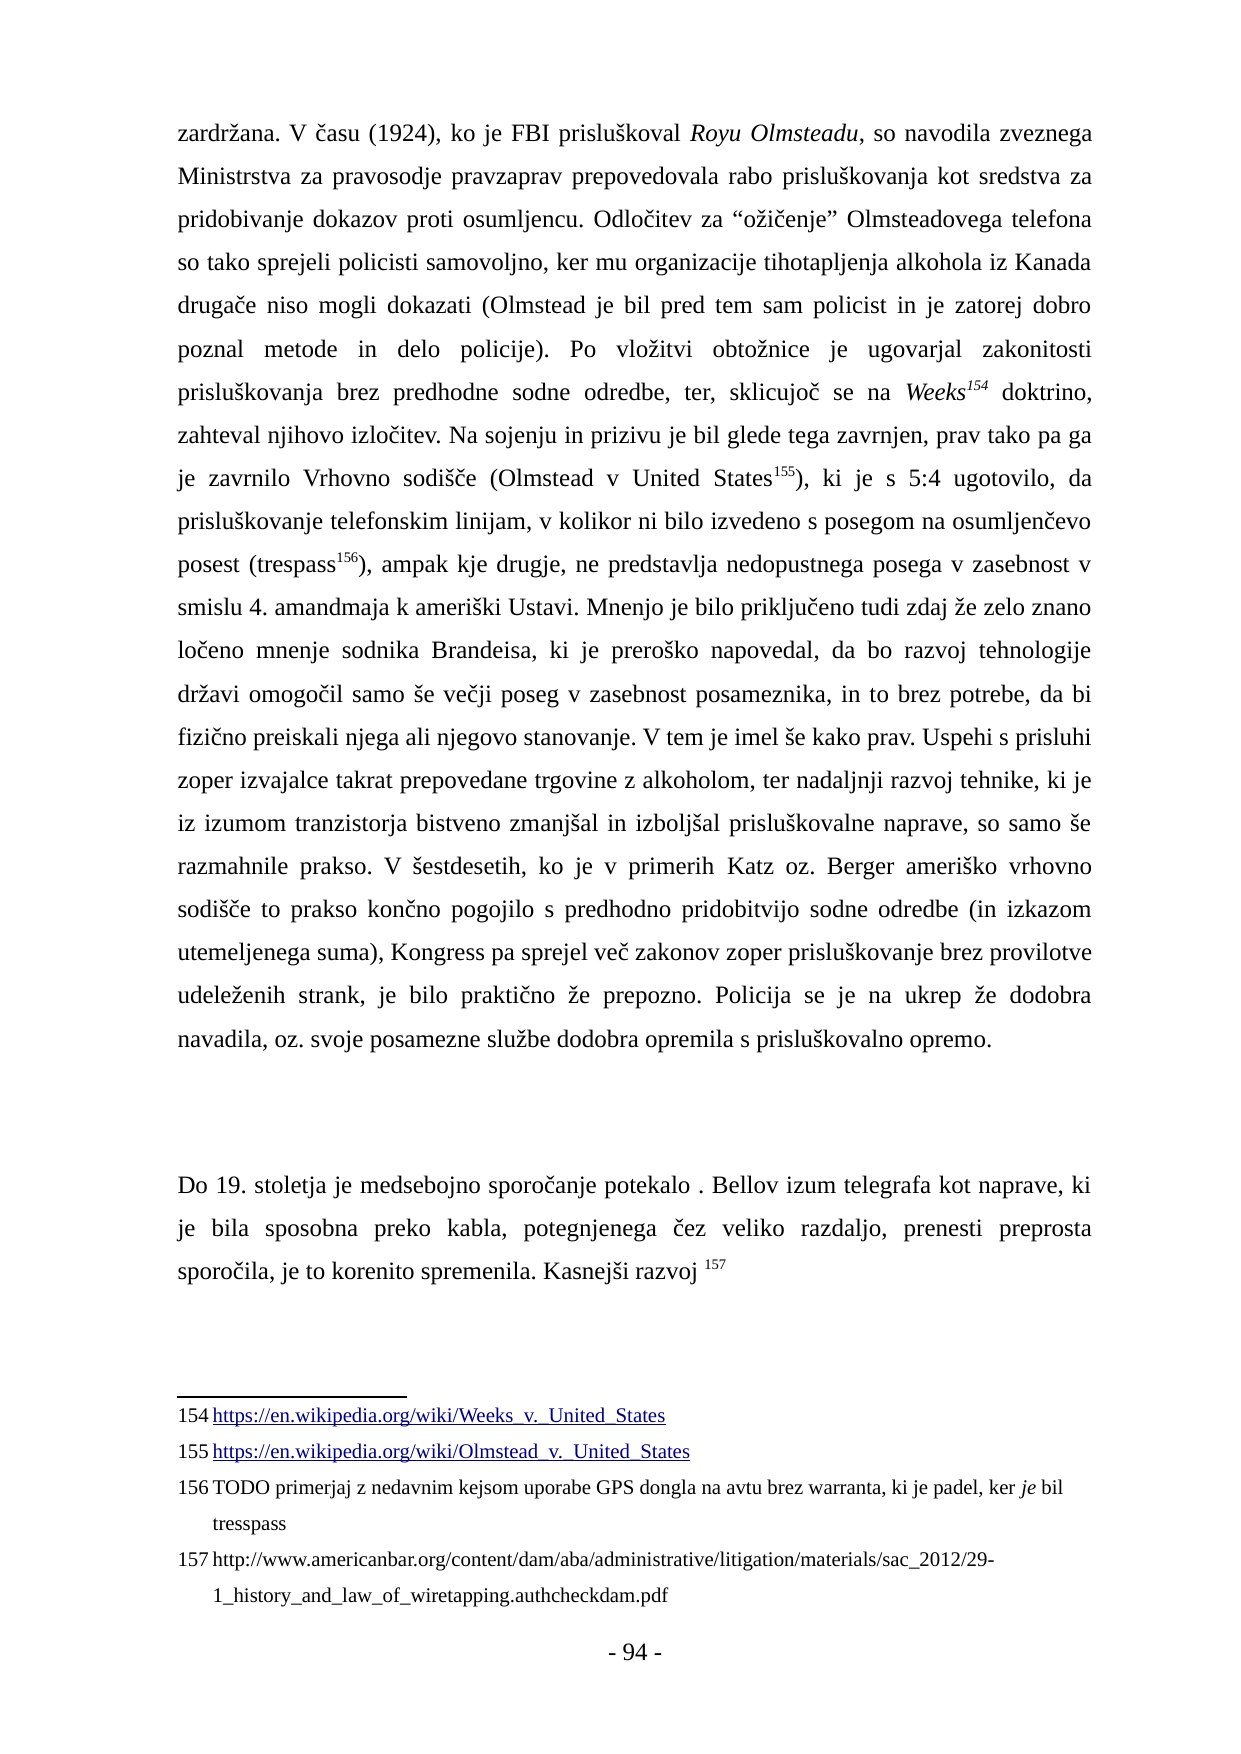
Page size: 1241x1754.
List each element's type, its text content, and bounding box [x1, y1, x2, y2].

text TODO primerjaj z nedavnim kejsom uporabe GPS dongla na avtu brez warranta, ki je padel, ker je bil tresspass [177, 1475, 1093, 1535]
text zardržana. V času (1924), ko je FBI prisluškoval Royu Olmsteadu, so navodila zveznega Ministrstva za pravosodje pravzaprav prepovedovala rabo prisluškovanja kot sredstva za pridobivanje dokazov proti osumljencu. Odločitev za “ožičenje” Olmsteadovega telefona so tako sprejeli policisti samovoljno, ker mu organizacije tihotapljenja alkohola iz Kanada drugače niso mogli dokazati (Olmstead je bil pred tem sam policist in je zatorej dobro poznal metode in delo policije). Po vložitvi obtožnice je ugovarjal zakonitosti prisluškovanja brez predhodne sodne odredbe, ter, sklicujoč se na Weeks doktrino, zahteval njihovo izločitev. Na sojenju in prizivu je bil glede tega zavrnjen, prav tako pa ga je zavrnilo Vrhovno sodišče (Olmstead v United States), ki je s 5:4 ugotovilo, da prisluškovanje telefonskim linijam, v kolikor ni bilo izvedeno s posegom na osumljenčevo posest (trespass), ampak kje drugje, ne predstavlja nedopustnega posega v zasebnost v smislu 4. amandmaja k ameriški Ustavi. Mnenjo je bilo priključeno tudi zdaj že zelo znano ločeno mnenje sodnika Brandeisa, ki je preroško napovedal, da bo razvoj tehnologije državi omogočil samo še večji poseg v zasebnost posameznika, in to brez potrebe, da bi fizično preiskali njega ali njegovo stanovanje. V tem je imel še kako prav. Uspehi s prisluhi zoper izvajalce takrat prepovedane trgovine z alkoholom, ter nadaljnji razvoj tehnike, ki je iz izumom tranzistorja bistveno zmanjšal in izboljšal prisluškovalne naprave, so samo še razmahnile prakso. V šestdesetih, ko je v primerih Katz oz. Berger ameriško vrhovno sodišče to prakso končno pogojilo s predhodno pridobitvijo sodne odredbe (in izkazom utemeljenega suma), Kongress pa sprejel več zakonov zoper prisluškovanje brez provilotve udeleženih strank, je bilo praktično že prepozno. Policija se je na ukrep že dodobra navadila, oz. svoje posamezne službe dodobra opremila s prisluškovalno opremo. [177, 118, 1093, 1052]
text https://en.wikipedia.org/wiki/Weeks_v._United_States [177, 1403, 1093, 1427]
text http://www.americanbar.org/content/dam/aba/administrative/litigation/materials/sac_2012/29-1_history_and_law_of_wiretapping.authcheckdam.pdf [177, 1547, 1093, 1607]
text https://en.wikipedia.org/wiki/Olmstead_v._United_States [177, 1439, 1093, 1463]
text Do 19. stoletja je medsebojno sporočanje potekalo . Bellov izum telegrafa kot naprave, ki je bila sposobna preko kabla, potegnjenega čez veliko razdaljo, prenesti preprosta sporočila, je to korenito spremenila. Kasnejši razvoj [177, 1170, 1093, 1285]
